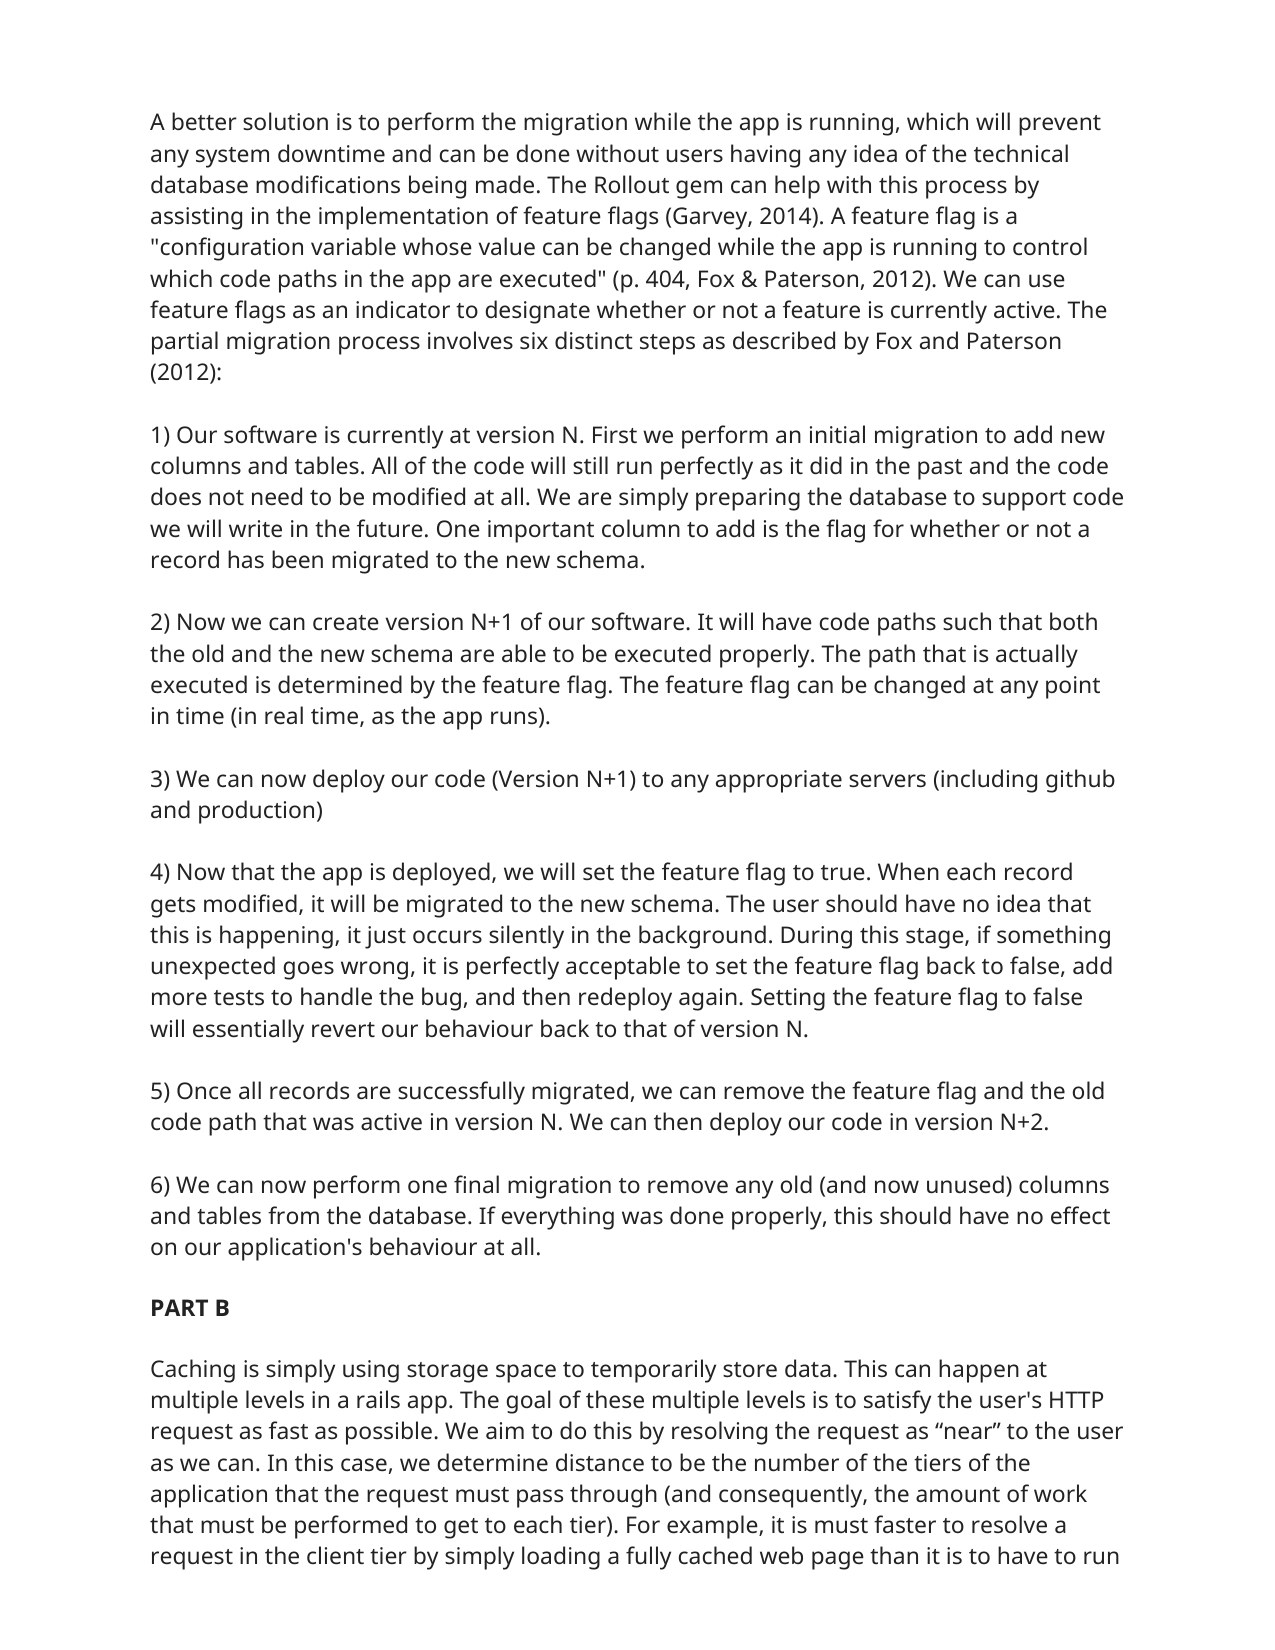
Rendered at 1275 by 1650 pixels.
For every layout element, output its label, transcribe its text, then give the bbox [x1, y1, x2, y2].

text PART B [150, 1292, 1125, 1323]
text Caching is simply using storage space to temporarily store data. This can happen at multiple levels in a rails app. The goal of these multiple levels is to satisfy the user's HTTP request as fast as possible. We aim to do this by resolving the request as “near” to the user as we can. In this case, we determine distance to be the number of the tiers of the application that the request must pass through (and consequently, the amount of work that must be performed to get to each tier). For example, it is must faster to resolve a request in the client tier by simply loading a fully cached web page than it is to have to run [150, 1353, 1125, 1571]
text A better solution is to perform the migration while the app is running, which will prevent any system downtime and can be done without users having any idea of the technical database modifications being made. The Rollout gem can help with this process by assisting in the implementation of feature flags (Garvey, 2014). A feature flag is a "configuration variable whose value can be changed while the app is running to control which code paths in the app are executed" (p. 404, Fox & Paterson, 2012). We can use feature flags as an indicator to designate whether or not a feature is currently active. The partial migration process involves six distinct steps as described by Fox and Paterson (2012): 1) Our software is currently at version N. First we perform an initial migration to add new columns and tables. All of the code will still run perfectly as it did in the past and the code does not need to be modified at all. We are simply preparing the database to support code we will write in the future. One important column to add is the flag for whether or not a record has been migrated to the new schema. 2) Now we can create version N+1 of our software. It will have code paths such that both the old and the new schema are able to be executed properly. The path that is actually executed is determined by the feature flag. The feature flag can be changed at any point in time (in real time, as the app runs). 3) We can now deploy our code (Version N+1) to any appropriate servers (including github and production) 4) Now that the app is deployed, we will set the feature flag to true. When each record gets modified, it will be migrated to the new schema. The user should have no idea that this is happening, it just occurs silently in the background. During this stage, if something unexpected goes wrong, it is perfectly acceptable to set the feature flag back to false, add more tests to handle the bug, and then redeploy again. Setting the feature flag to false will essentially revert our behaviour back to that of version N. 5) Once all records are successfully migrated, we can remove the feature flag and the old code path that was active in version N. We can then deploy our code in version N+2. 6) We can now perform one final migration to remove any old (and now unused) columns and tables from the database. If everything was done properly, this should have no effect on our application's behaviour at all. [150, 75, 1125, 1262]
